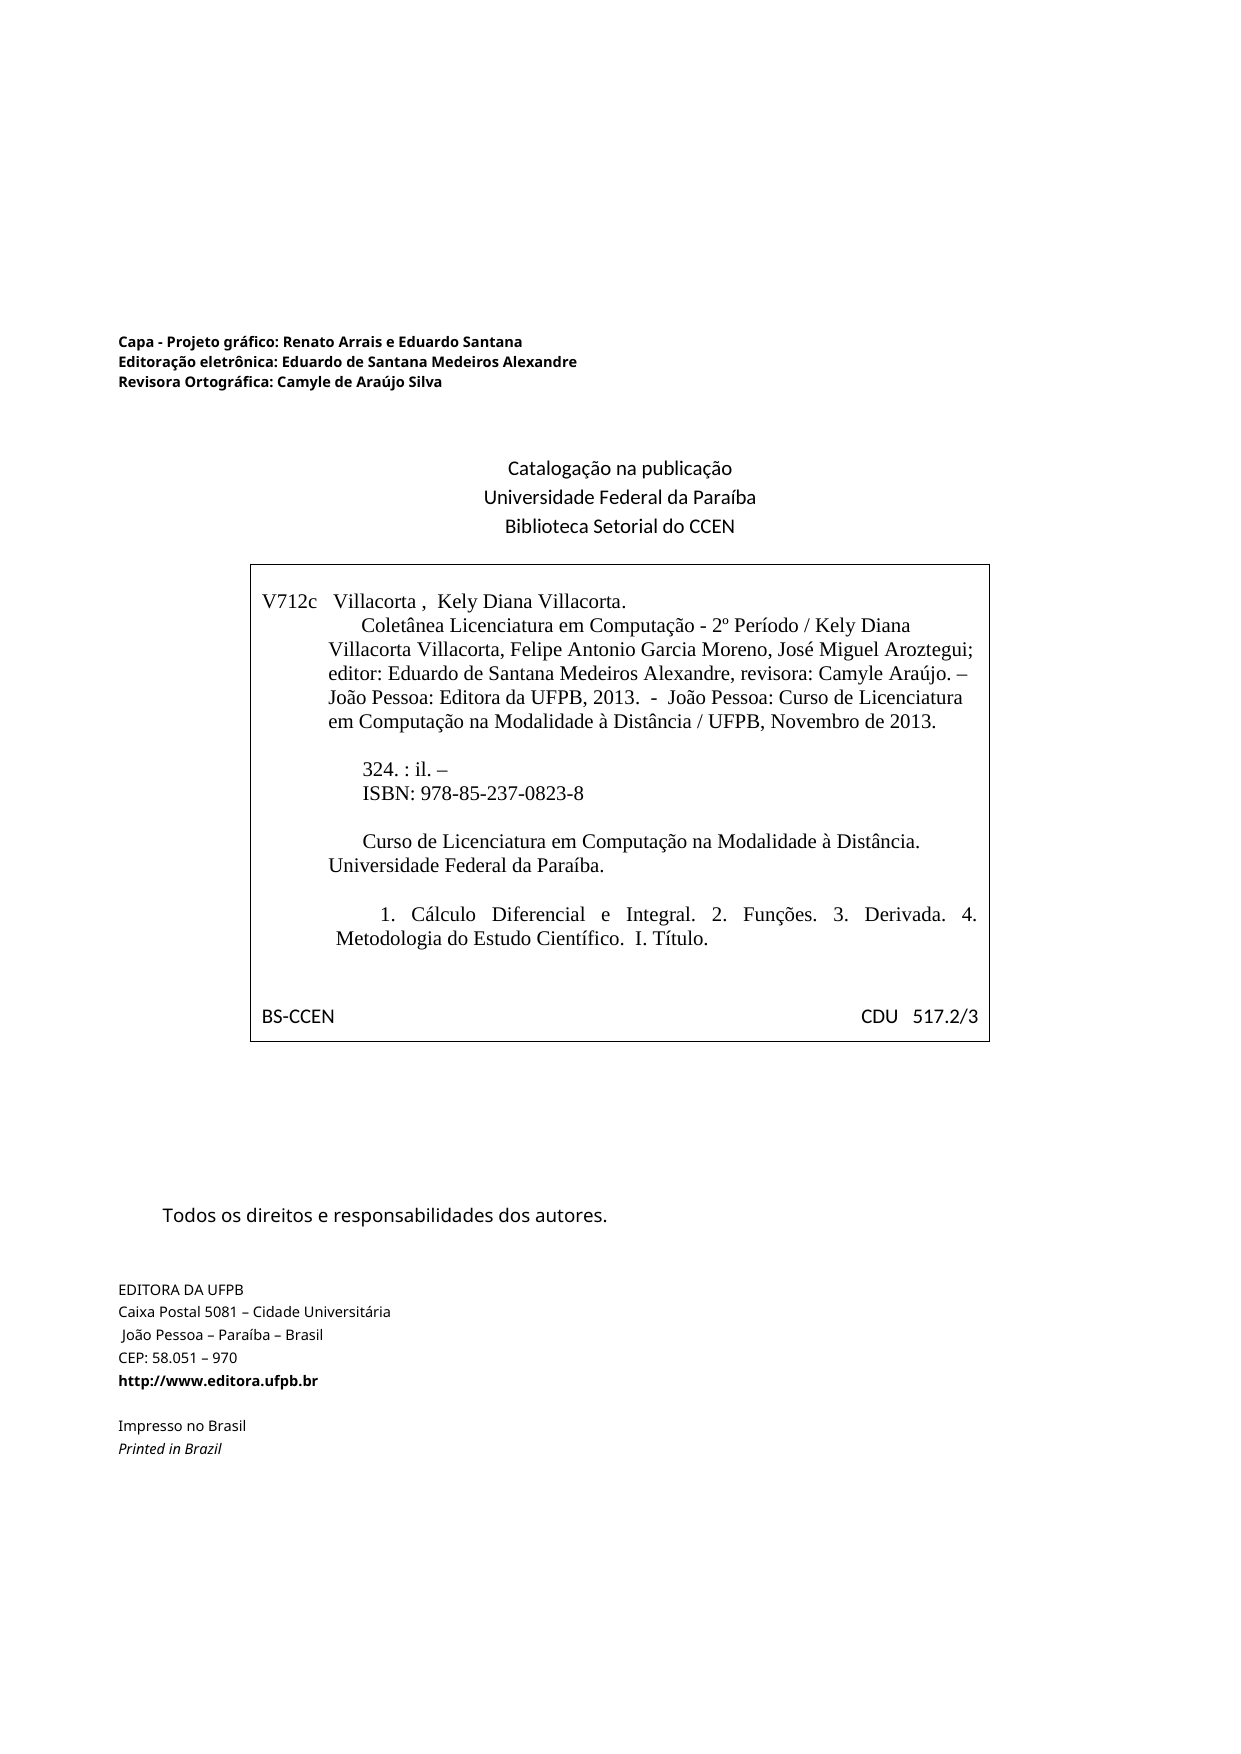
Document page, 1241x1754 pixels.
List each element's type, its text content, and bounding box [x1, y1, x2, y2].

text Catalogação na publicação Universidade Federal da Paraíba Biblioteca Setorial do CCEN [118, 455, 1122, 539]
text Editoração eletrônica: Eduardo de Santana Medeiros Alexandre [118, 352, 1122, 372]
text Capa - Projeto gráfico: Renato Arrais e Eduardo Santana [118, 332, 1122, 352]
text Impresso no Brasil [118, 1416, 1122, 1436]
text Printed in Brazil [118, 1439, 1122, 1459]
text João Pessoa – Paraíba – Brasil [118, 1325, 1122, 1345]
text CEP: 58.051 – 970 [118, 1348, 1122, 1368]
text http://www.editora.ufpb.br [118, 1371, 1122, 1390]
table_header V712c Villacorta , Kely Diana Villacorta. Coletânea Licenciatura em Computação - 2º Período / Kely Diana Villacorta Villacorta, Felipe Antonio Garcia Moreno, José Miguel Aroztegui; editor: Eduardo de Santana Medeiros Alexandre, revisora: Camyle Araújo. – João Pessoa: Editora da UFPB, 2013. - João Pessoa: Curso de Licenciatura em Computação na Modalidade à Distância / UFPB, Novembro de 2013. 324. : il. – ISBN: 978-85-237-0823-8 Curso de Licenciatura em Computação na Modalidade à Distância. Universidade Federal da Paraíba. 1. Cálculo Diferencial e Integral. 2. Funções. 3. Derivada. 4. Metodologia do Estudo Científico. I. Título. BS-CCEN CDU 517.2/3 [251, 565, 989, 1041]
text Todos os direitos e responsabilidades dos autores. [162, 1203, 1122, 1228]
text EDITORA DA UFPB [118, 1279, 1122, 1299]
text Revisora Ortográfica: Camyle de Araújo Silva [118, 372, 1122, 391]
text Caixa Postal 5081 – Cidade Universitária [118, 1302, 1122, 1322]
